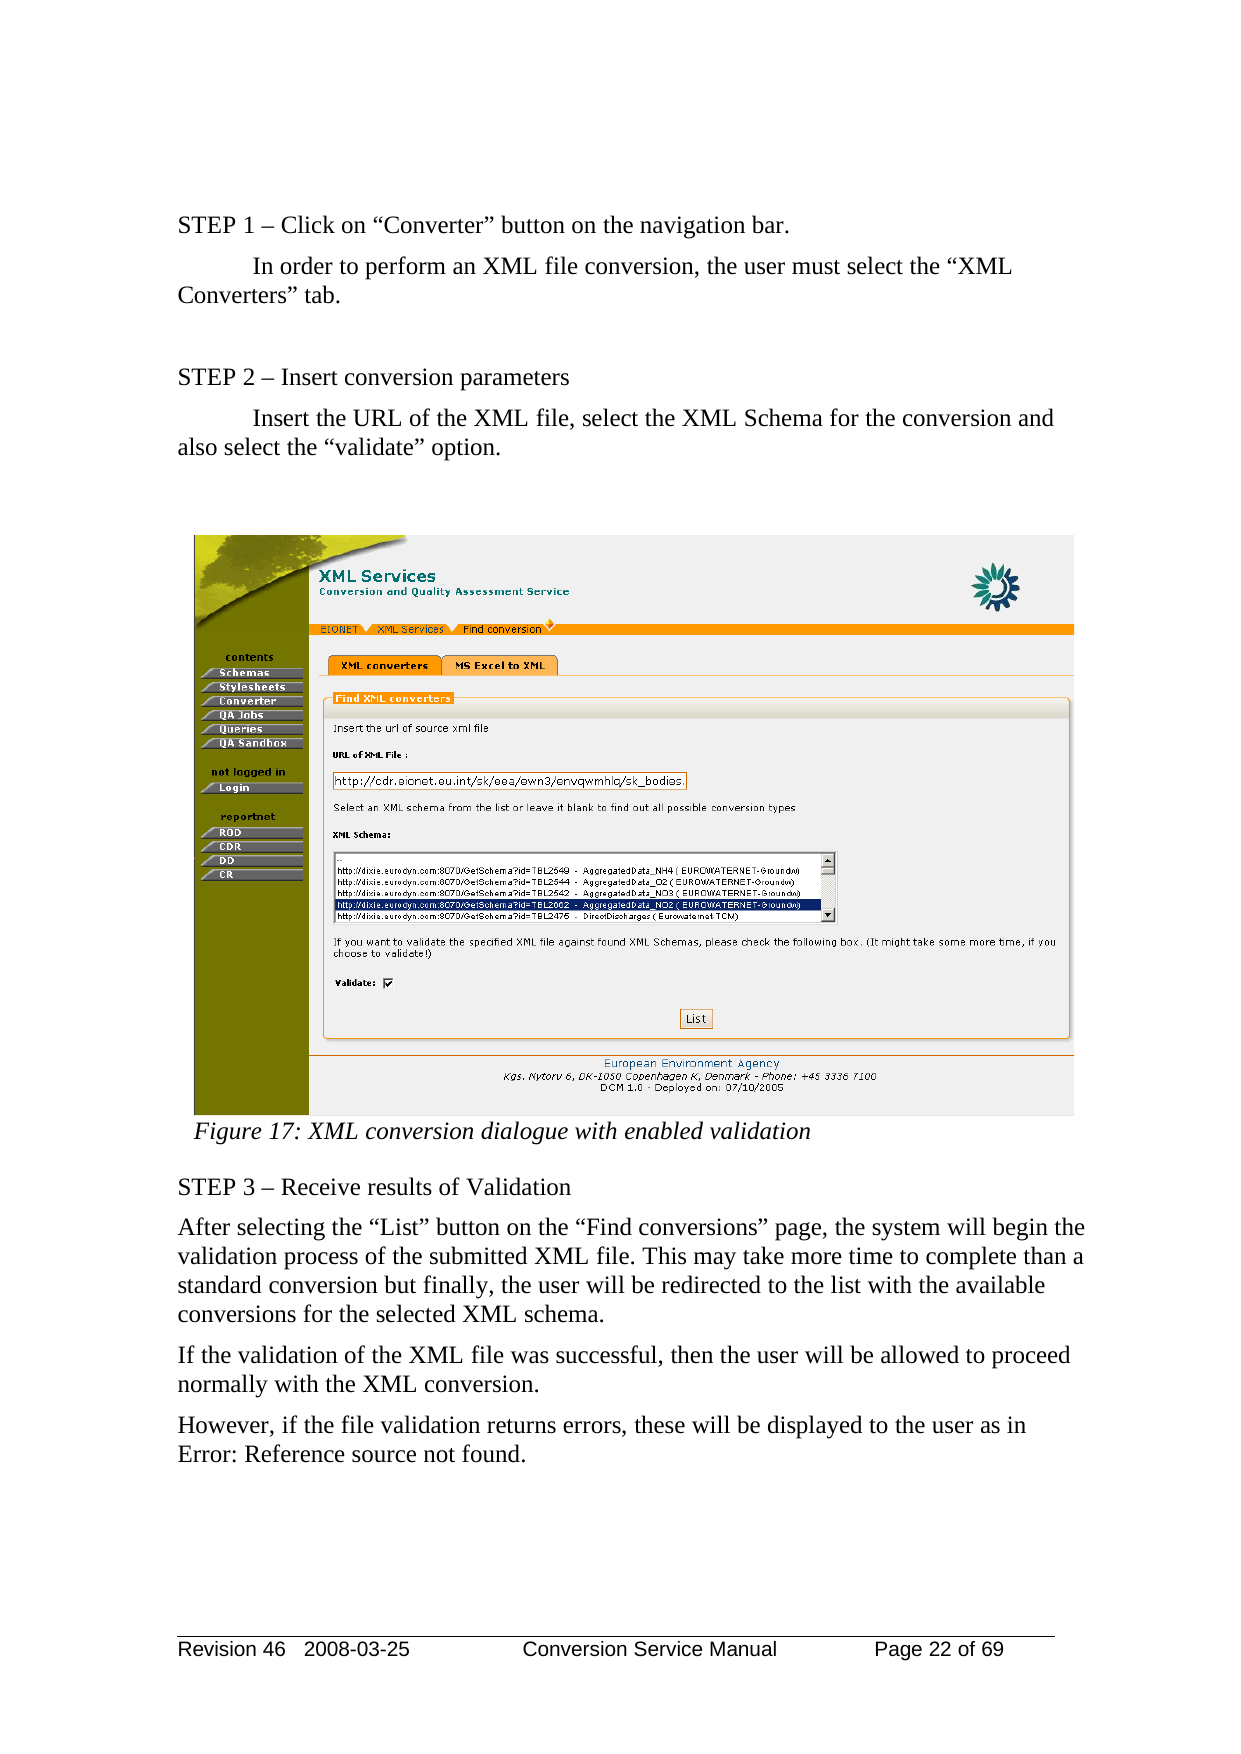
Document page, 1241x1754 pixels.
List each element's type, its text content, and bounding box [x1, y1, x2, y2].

text Figure 17: XML conversion dialogue with enabled validation [194, 1116, 1074, 1145]
text In order to perform an XML file conversion, the user must select the “XML Converters” tab. [177, 251, 1092, 309]
text If the validation of the XML file was successful, then the user will be allowed to proceed normally with the XML conversion. [177, 1340, 1092, 1398]
text Insert the URL of the XML file, select the XML Schema for the conversion and also select the “validate” option. [177, 403, 1092, 461]
text After selecting the “List” button on the “Find conversions” page, the system will begin the validation process of the submitted XML file. This may take more time to complete than a standard conversion but finally, the user will be redirected to the list with the available conversions for the selected XML schema. [177, 1212, 1092, 1328]
text STEP 1 – Click on “Converter” button on the navigation bar. [177, 210, 1092, 239]
picture [193, 535, 1075, 1116]
text STEP 3 – Receive results of Validation [177, 1171, 1092, 1200]
text However, if the file validation returns errors, these will be displayed to the user as in . [177, 1410, 1092, 1468]
text STEP 2 – Insert conversion parameters [177, 362, 1092, 391]
